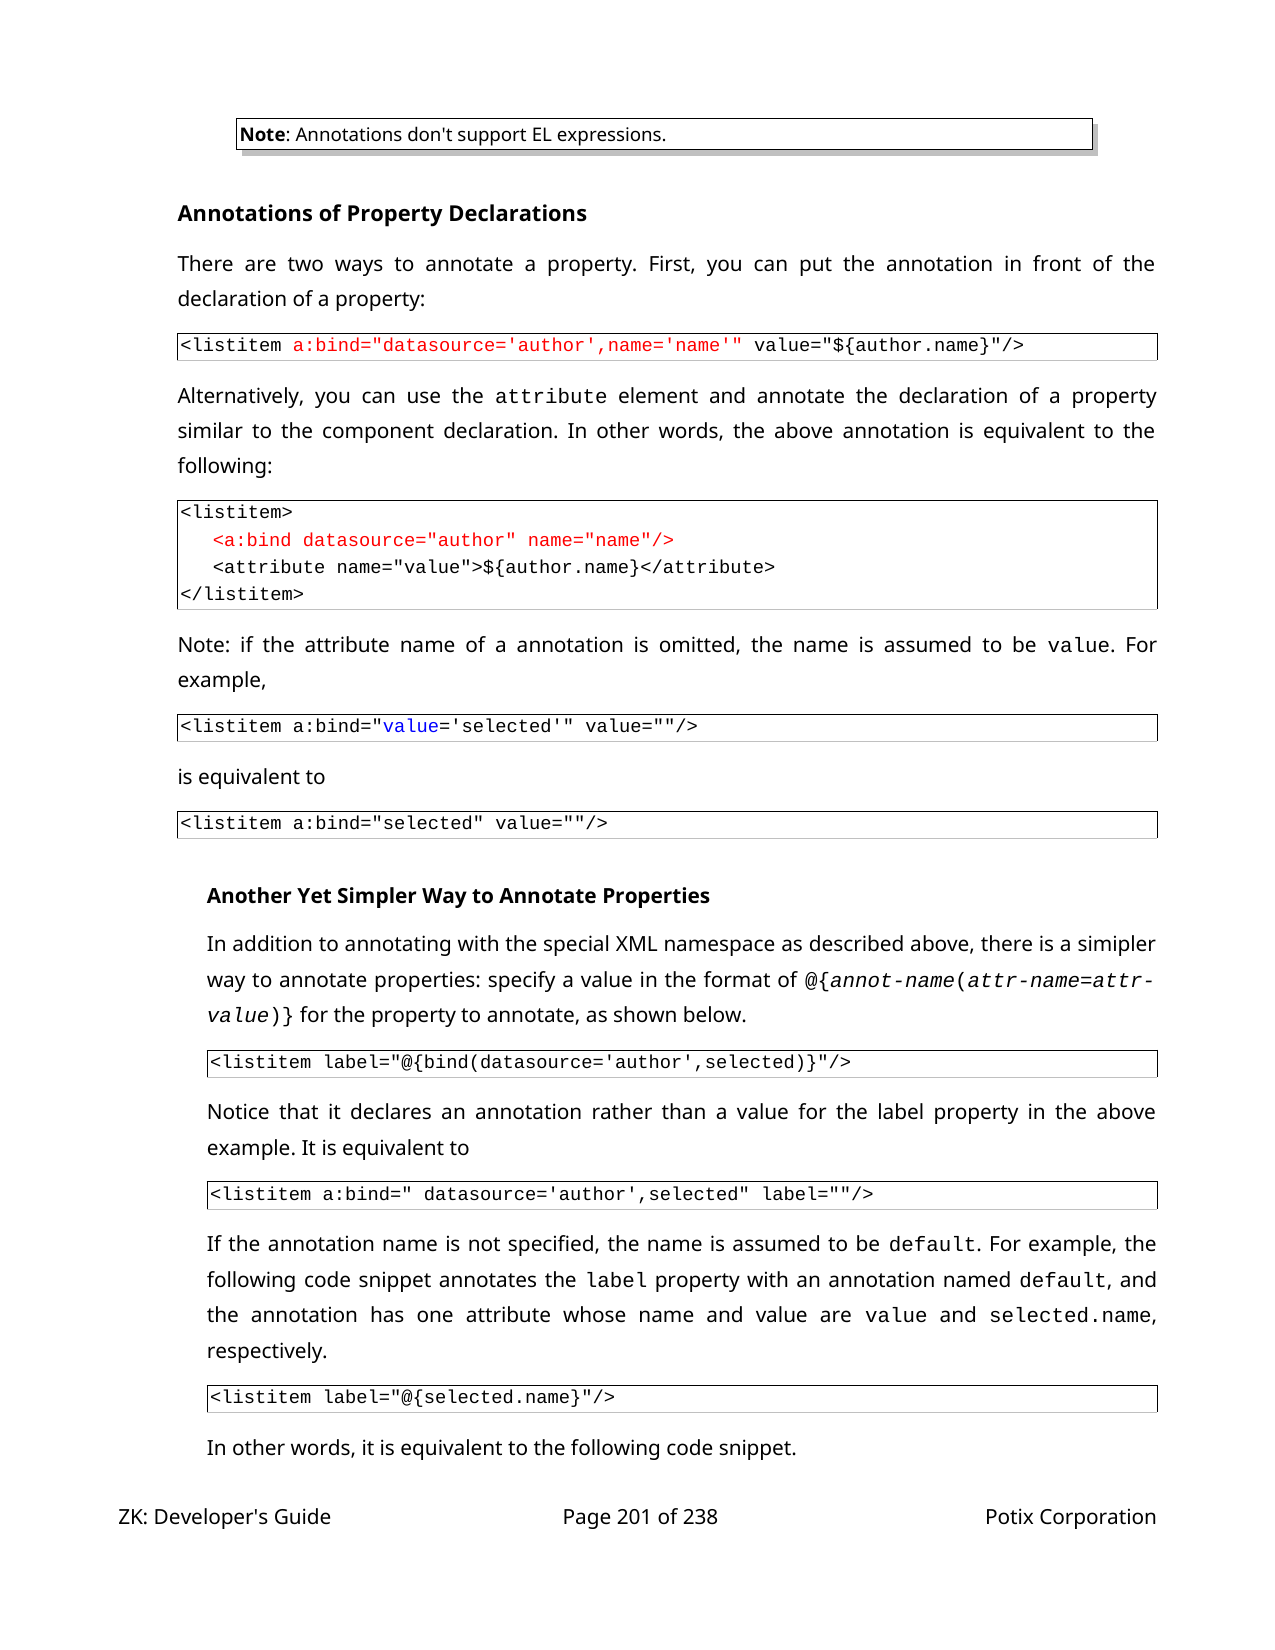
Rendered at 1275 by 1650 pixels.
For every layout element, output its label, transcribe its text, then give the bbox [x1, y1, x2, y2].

text Note: Annotations don't support EL expressions. [237, 119, 1092, 149]
text <a:bind datasource="author" name="name"/> [178, 527, 1157, 552]
subtitle Annotations of Property Declarations [177, 198, 1157, 228]
text <listitem label="@{selected.name}"/> [208, 1386, 1157, 1412]
text Note: if the attribute name of a annotation is omitted, the name is assumed to be value. For example, [177, 630, 1157, 693]
text <listitem a:bind="selected" value=""/> [178, 812, 1157, 838]
text There are two ways to annotate a property. First, you can put the annotation in front of the declaration of a property: [177, 249, 1157, 312]
text <listitem a:bind="datasource='author',name='name'" value="${author.name}"/> [178, 334, 1157, 360]
text is equivalent to [177, 762, 1157, 790]
text If the annotation name is not specified, the name is assumed to be default. For example, the following code snippet annotates the label property with an annotation named default, and the annotation has one attribute whose name and value are value and selected.name, respectively. [207, 1229, 1157, 1364]
text </listitem> [178, 582, 1157, 609]
text Alternatively, you can use the attribute element and annotate the declaration of a property similar to the component declaration. In other words, the above annotation is equivalent to the following: [177, 381, 1157, 480]
text <listitem a:bind=" datasource='author',selected" label=""/> [208, 1182, 1157, 1209]
text In other words, it is equivalent to the following code snippet. [207, 1433, 1157, 1461]
text <listitem label="@{bind(datasource='author',selected)}"/> [208, 1051, 1157, 1077]
text In addition to annotating with the special XML namespace as described above, there is a simipler way to annotate properties: specify a value in the format of @{annot-name(attr-name=attr-value)} for the property to annotate, as shown below. [207, 929, 1157, 1029]
text <listitem a:bind="value='selected'" value=""/> [178, 715, 1157, 741]
text <attribute name="value">${author.name}</attribute> [178, 555, 1157, 579]
subtitle Another Yet Simpler Way to Annotate Properties [207, 881, 1157, 909]
text Notice that it declares an annotation rather than a value for the label property in the above example. It is equivalent to [207, 1097, 1157, 1161]
text <listitem> [178, 501, 1157, 524]
